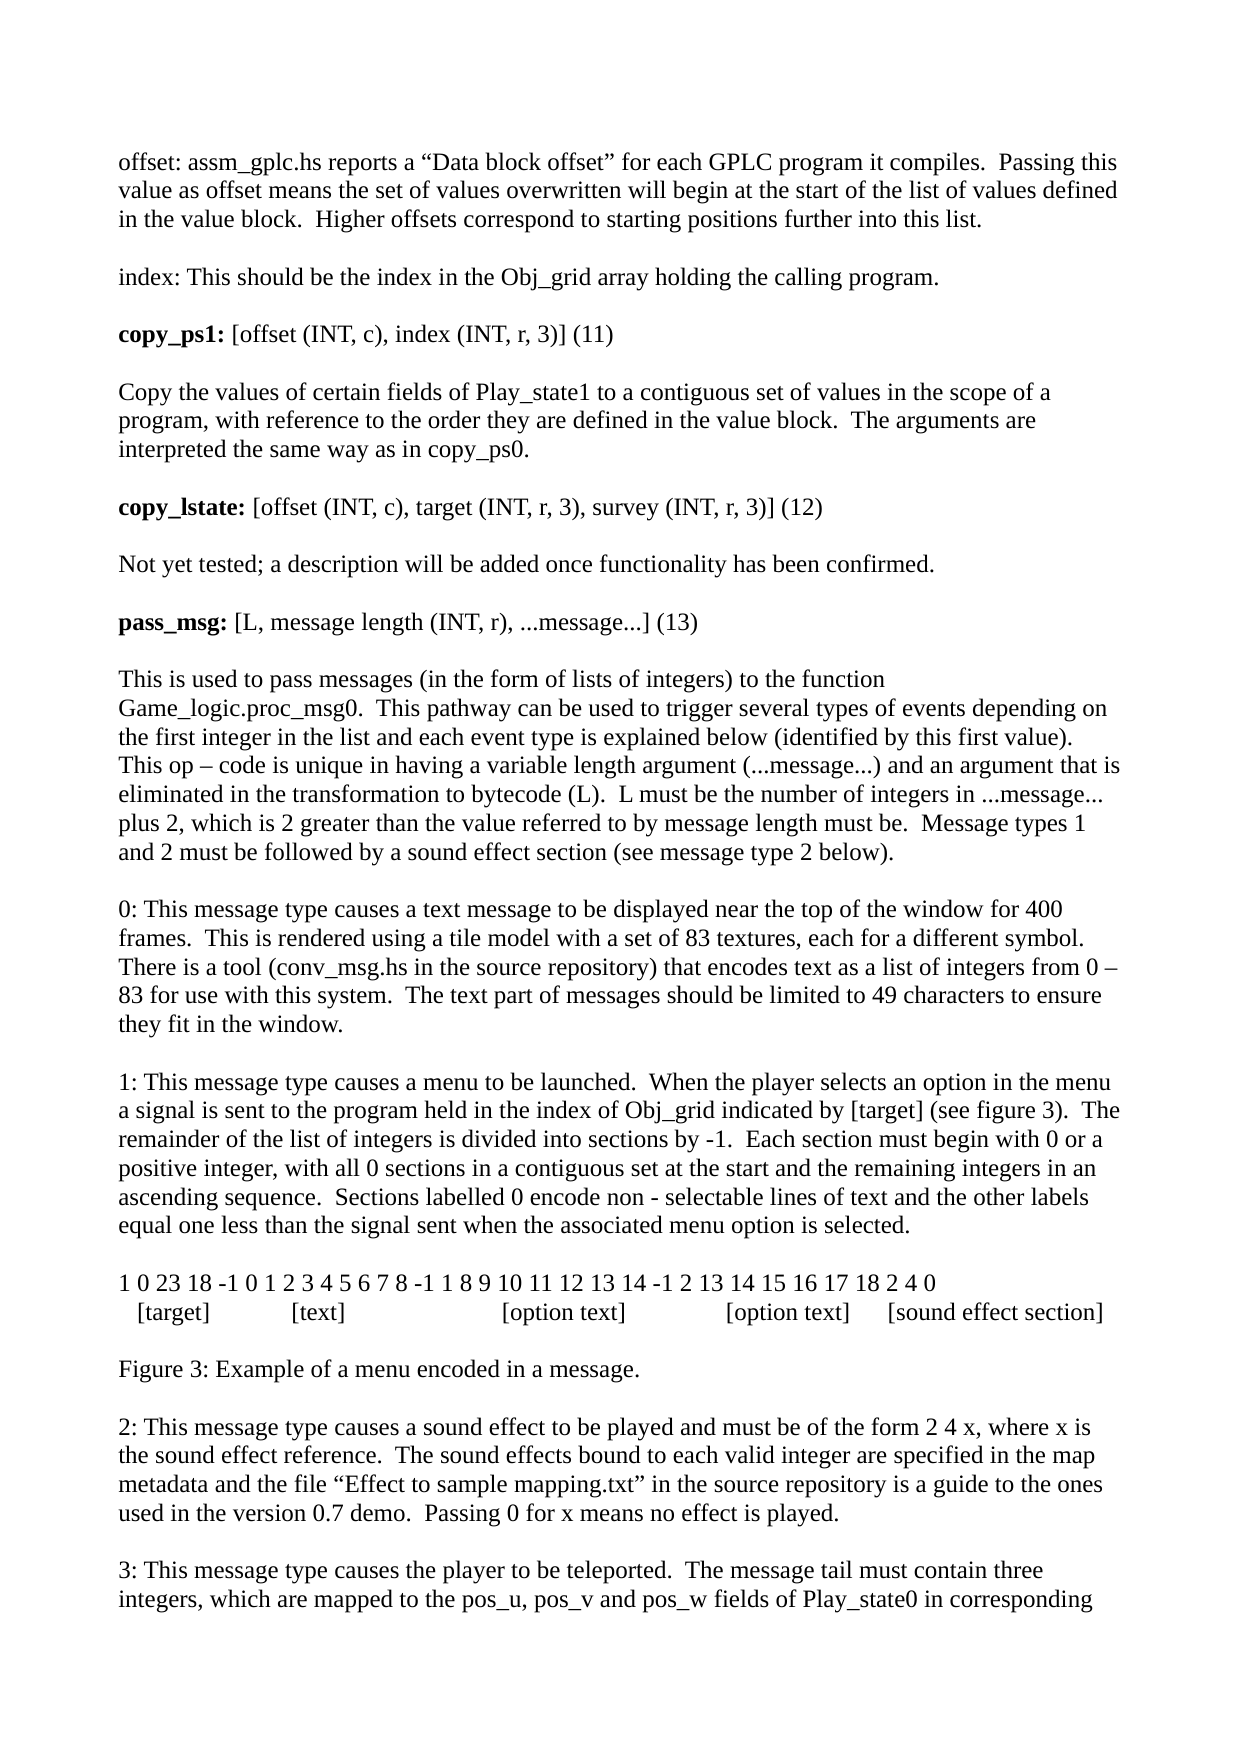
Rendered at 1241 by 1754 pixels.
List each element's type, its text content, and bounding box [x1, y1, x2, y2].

text Figure 3: Example of a menu encoded in a message. [118, 1354, 1122, 1383]
text 1: This message type causes a menu to be launched. When the player selects an option in the menu a signal is sent to the program held in the index of Obj_grid indicated by [target] (see figure 3). The remainder of the list of integers is divided into sections by -1. Each section must begin with 0 or a positive integer, with all 0 sections in a contiguous set at the start and the remaining integers in an ascending sequence. Sections labelled 0 encode non - selectable lines of text and the other labels equal one less than the signal sent when the associated menu option is selected. [118, 1067, 1122, 1239]
text offset: assm_gplc.hs reports a “Data block offset” for each GPLC program it compiles. Passing this value as offset means the set of values overwritten will begin at the start of the list of values defined in the value block. Higher offsets correspond to starting positions further into this list. [118, 147, 1122, 233]
text Copy the values of certain fields of Play_state1 to a contiguous set of values in the scope of a program, with reference to the order they are defined in the value block. The arguments are interpreted the same way as in copy_ps0. [118, 377, 1122, 463]
text copy_lstate: [offset (INT, c), target (INT, r, 3), survey (INT, r, 3)] (12) [118, 492, 1122, 521]
text copy_ps1: [offset (INT, c), index (INT, r, 3)] (11) [118, 319, 1122, 348]
text 2: This message type causes a sound effect to be played and must be of the form 2 4 x, where x is the sound effect reference. The sound effects bound to each valid integer are specified in the map metadata and the file “Effect to sample mapping.txt” in the source repository is a guide to the ones used in the version 0.7 demo. Passing 0 for x means no effect is played. [118, 1412, 1122, 1527]
text Not yet tested; a description will be added once functionality has been confirmed. [118, 549, 1122, 578]
text pass_msg: [L, message length (INT, r), ...message...] (13) [118, 607, 1122, 636]
text This is used to pass messages (in the form of lists of integers) to the function Game_logic.proc_msg0. This pathway can be used to trigger several types of events depending on the first integer in the list and each event type is explained below (identified by this first value). This op – code is unique in having a variable length argument (...message...) and an argument that is eliminated in the transformation to bytecode (L). L must be the number of integers in ...message... plus 2, which is 2 greater than the value referred to by message length must be. Message types 1 and 2 must be followed by a sound effect section (see message type 2 below). [118, 664, 1122, 866]
text 1 0 23 18 -1 0 1 2 3 4 5 6 7 8 -1 1 8 9 10 11 12 13 14 -1 2 13 14 15 16 17 18 2 4 0 [118, 1268, 1122, 1297]
text 0: This message type causes a text message to be displayed near the top of the window for 400 frames. This is rendered using a tile model with a set of 83 textures, each for a different symbol. There is a tool (conv_msg.hs in the source repository) that encodes text as a list of integers from 0 – 83 for use with this system. The text part of messages should be limited to 49 characters to ensure they fit in the window. [118, 894, 1122, 1038]
text [target] [text] [option text] [option text] [sound effect section] [118, 1297, 1122, 1326]
text 3: This message type causes the player to be teleported. The message tail must contain three integers, which are mapped to the pos_u, pos_v and pos_w fields of Play_state0 in corresponding [118, 1556, 1122, 1613]
text index: This should be the index in the Obj_grid array holding the calling program. [118, 262, 1122, 291]
